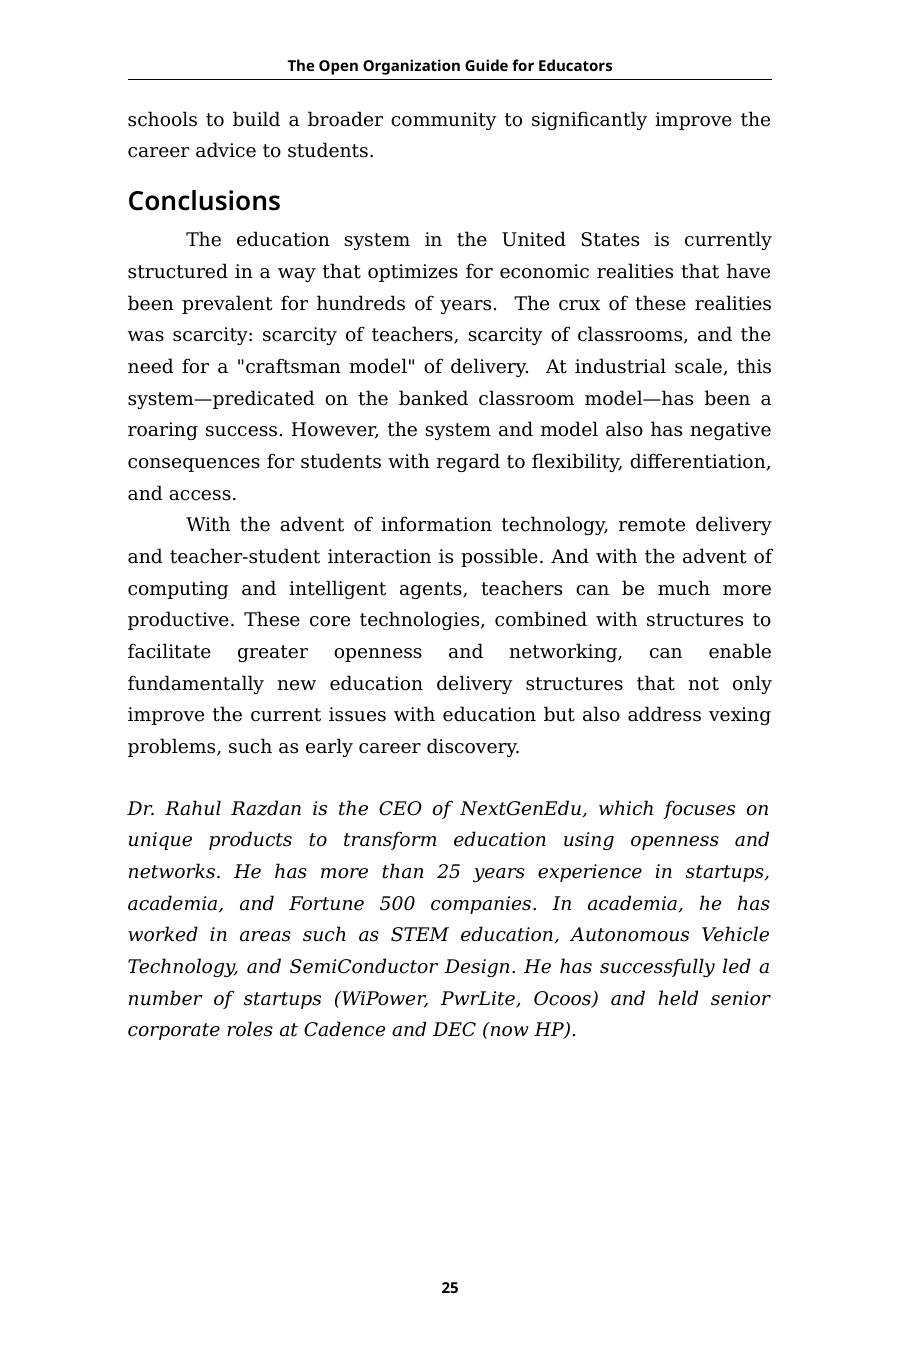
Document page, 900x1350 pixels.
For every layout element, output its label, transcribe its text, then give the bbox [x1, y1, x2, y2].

text Dr. Rahul Razdan is the CEO of NextGenEdu, which focuses on unique products to transform education using openness and networks. He has more than 25 years experience in startups, academia, and Fortune 500 companies. In academia, he has worked in areas such as STEM education, Autonomous Vehicle Technology, and SemiConductor Design. He has successfully led a number of startups (WiPower, PwrLite, Ocoos) and held senior corporate roles at Cadence and DEC (now HP). [127, 798, 772, 1041]
text With the advent of information technology, remote delivery and teacher-student interaction is possible. And with the advent of computing and intelligent agents, teachers can be much more productive. These core technologies, combined with structures to facilitate greater openness and networking, can enable fundamentally new education delivery structures that not only improve the current issues with education but also address vexing problems, such as early career discovery. [127, 514, 772, 758]
subtitle Conclusions [127, 187, 772, 217]
text The education system in the United States is currently structured in a way that optimizes for economic realities that have been prevalent for hundreds of years. The crux of these realities was scarcity: scarcity of teachers, scarcity of classrooms, and the need for a "craftsman model" of delivery. At industrial scale, this system—predicated on the banked classroom model—has been a roaring success. However, the system and model also has negative consequences for students with regard to flexibility, differentiation, and access. [127, 229, 772, 505]
text schools to build a broader community to significantly improve the career advice to students. [127, 109, 772, 162]
